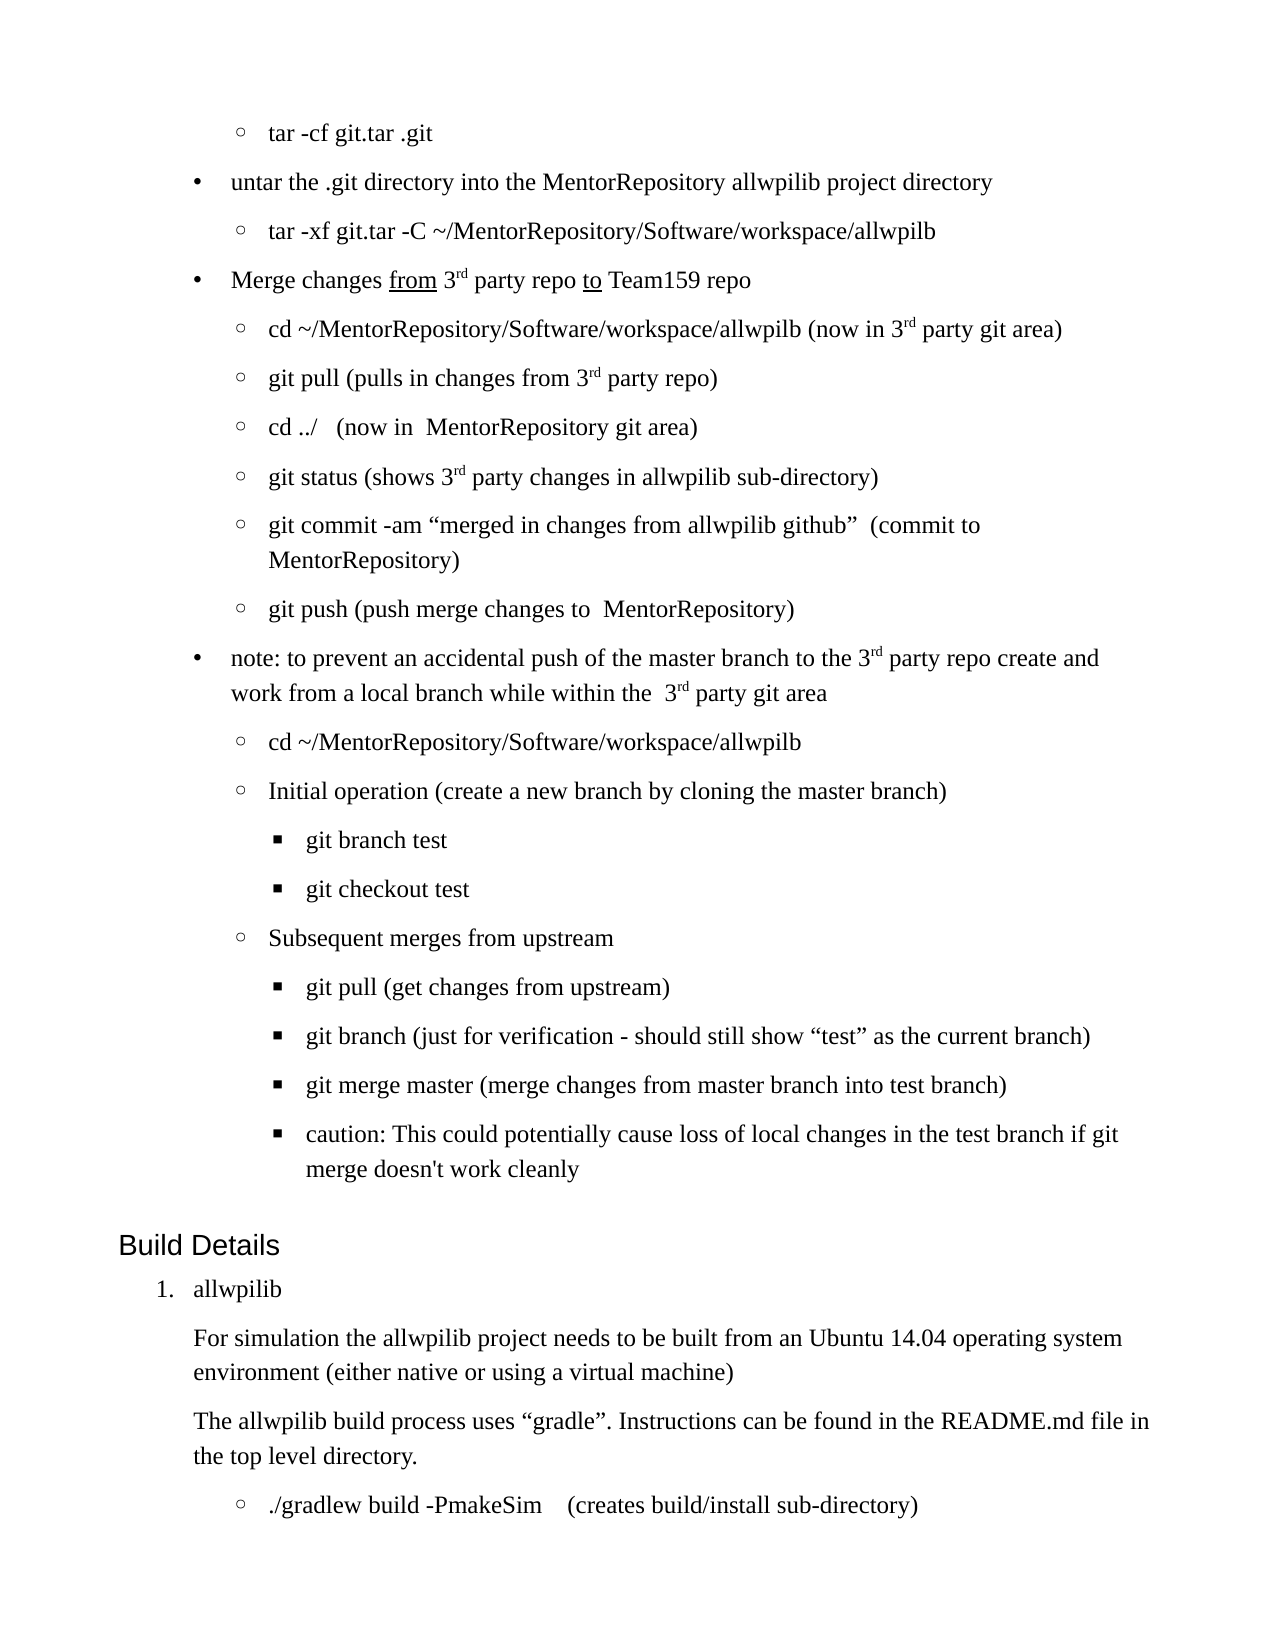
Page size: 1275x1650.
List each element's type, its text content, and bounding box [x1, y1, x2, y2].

list Subsequent merges from upstream [231, 923, 1157, 952]
list git pull (pulls in changes from 3rd party repo) [231, 363, 1157, 392]
list Merge changes from 3rd party repo to Team159 repo [193, 265, 1157, 294]
list cd ../ (now in MentorRepository git area) [231, 412, 1157, 441]
list git checkout test [268, 874, 1157, 903]
list git merge master (merge changes from master branch into test branch) [268, 1070, 1157, 1099]
list git branch (just for verification - should still show “test” as the current branch) [268, 1021, 1157, 1050]
list cd ~/MentorRepository/Software/workspace/allwpilb [231, 727, 1157, 756]
list allwpilib [156, 1274, 1157, 1303]
list git status (shows 3rd party changes in allwpilib sub-directory) [231, 462, 1157, 490]
list The allwpilib build process uses “gradle”. Instructions can be found in the README.md file in the top level directory. [156, 1406, 1157, 1470]
list git pull (get changes from upstream) [268, 972, 1157, 1001]
list Initial operation (create a new branch by cloning the master branch) [231, 776, 1157, 804]
list git commit -am “merged in changes from allwpilib github” (commit to MentorRepository) [231, 511, 1157, 574]
subtitle Build Details [118, 1228, 1157, 1261]
list git push (push merge changes to MentorRepository) [231, 594, 1157, 623]
list git branch test [268, 825, 1157, 854]
list ./gradlew build -PmakeSim (creates build/install sub-directory) [231, 1490, 1157, 1519]
list tar -cf git.tar .git [231, 118, 1157, 147]
list note: to prevent an accidental push of the master branch to the 3rd party repo create and work from a local branch while within the 3rd party git area [193, 643, 1157, 706]
list tar -xf git.tar -C ~/MentorRepository/Software/workspace/allwpilb [231, 216, 1157, 245]
list caution: This could potentially cause loss of local changes in the test branch if git merge doesn't work cleanly [268, 1119, 1157, 1182]
list For simulation the allwpilib project needs to be built from an Ubuntu 14.04 operating system environment (either native or using a virtual machine) [156, 1323, 1157, 1386]
list untar the .git directory into the MentorRepository allwpilib project directory [193, 167, 1157, 196]
list cd ~/MentorRepository/Software/workspace/allwpilb (now in 3rd party git area) [231, 314, 1157, 343]
